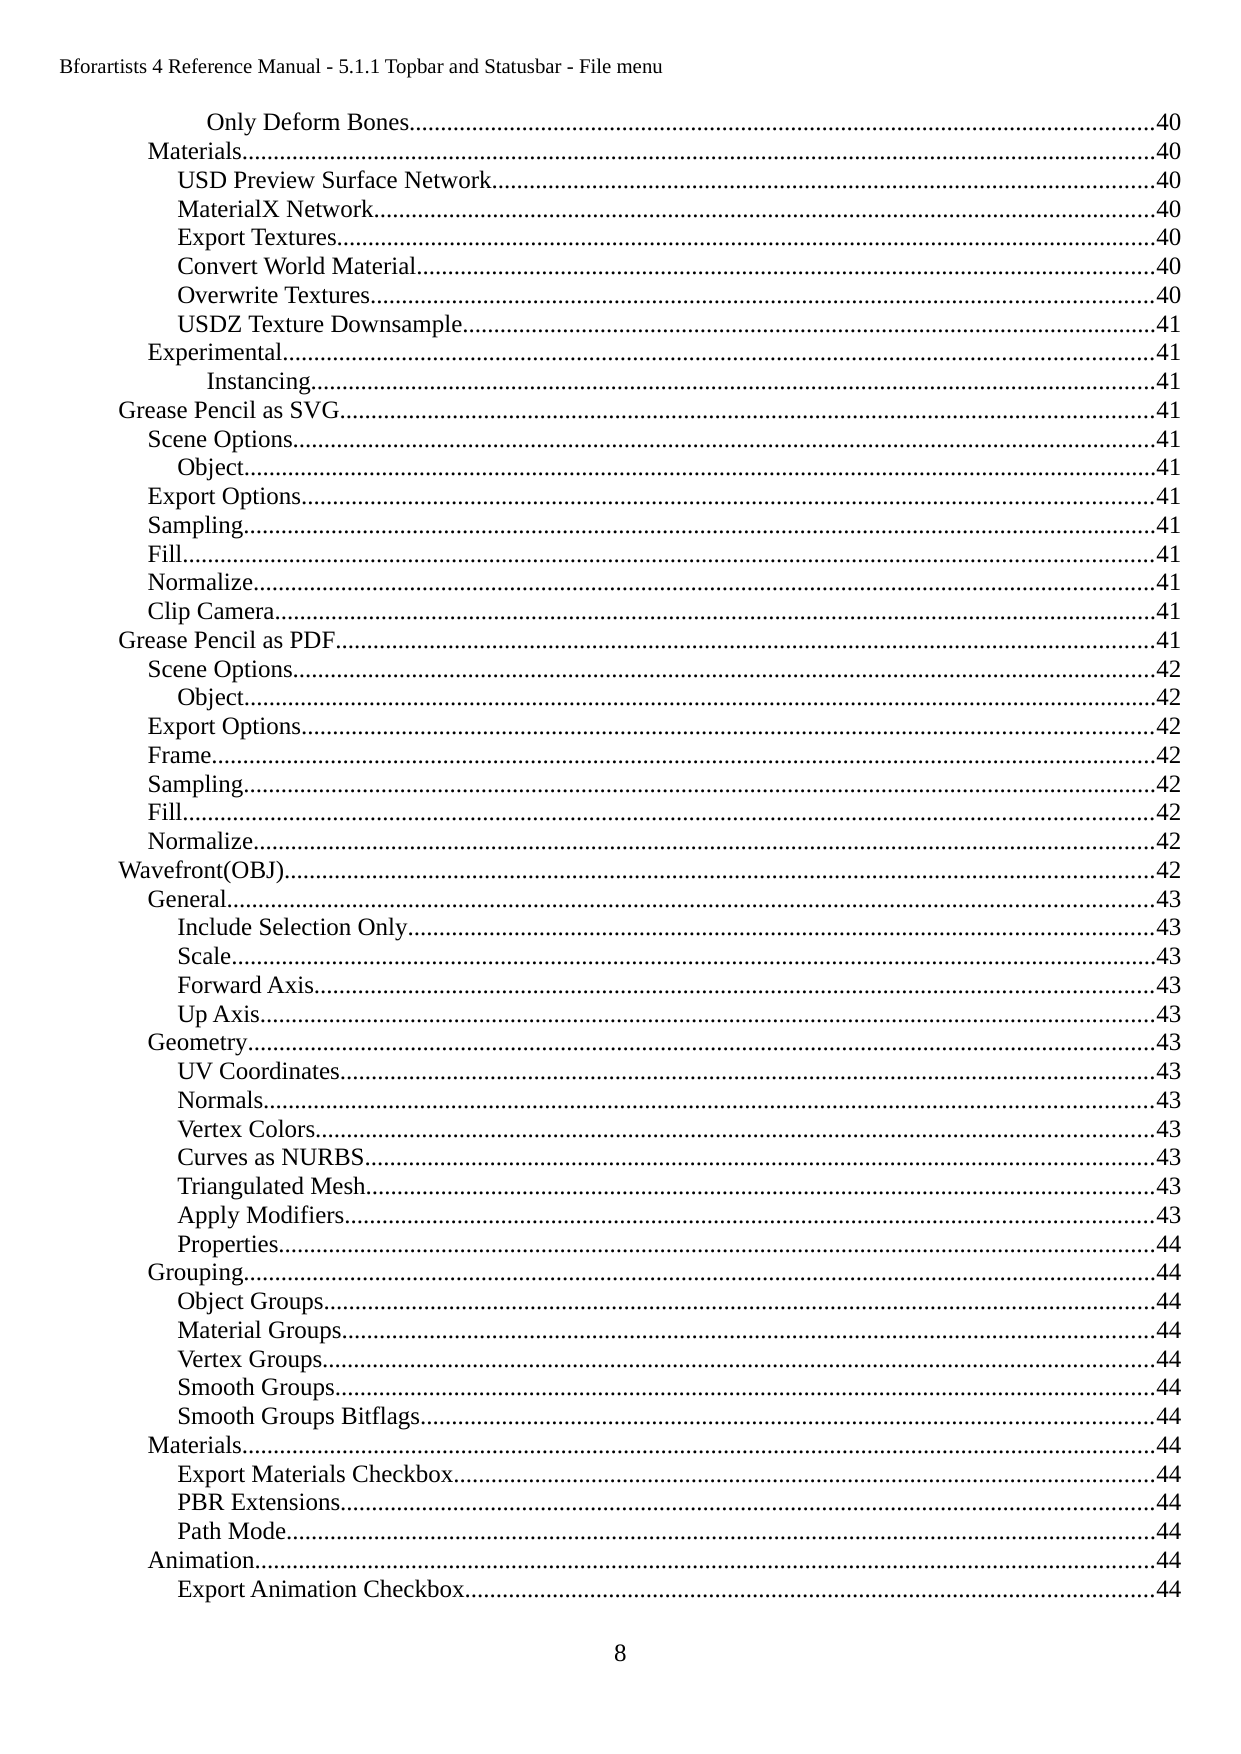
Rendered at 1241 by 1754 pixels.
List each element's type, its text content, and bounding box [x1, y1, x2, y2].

text Normalize 42 [147, 826, 1181, 855]
text Overwrite Textures 40 [177, 280, 1181, 309]
text Properties 44 [177, 1229, 1181, 1257]
text Up Axis 43 [177, 999, 1181, 1027]
text Forward Axis 43 [177, 970, 1181, 999]
text Object Groups 44 [177, 1286, 1181, 1315]
text Grouping 44 [147, 1257, 1181, 1286]
text Scene Options 42 [147, 654, 1181, 682]
text Animation 44 [147, 1545, 1181, 1574]
text MaterialX Network 40 [177, 194, 1181, 222]
text Only Deform Bones 40 [206, 107, 1181, 136]
text Materials 40 [147, 136, 1181, 165]
text Materials 44 [147, 1430, 1181, 1459]
text Clip Camera 41 [147, 596, 1181, 625]
text USD Preview Surface Network 40 [177, 165, 1181, 194]
text Scale 43 [177, 941, 1181, 970]
text General 43 [147, 884, 1181, 912]
text Smooth Groups 44 [177, 1372, 1181, 1401]
text Triangulated Mesh 43 [177, 1171, 1181, 1200]
text Vertex Colors 43 [177, 1114, 1181, 1142]
text Vertex Groups 44 [177, 1344, 1181, 1372]
text Curves as NURBS 43 [177, 1142, 1181, 1171]
text Grease Pencil as PDF 41 [118, 625, 1181, 654]
text Object 41 [177, 452, 1181, 481]
text Scene Options 41 [147, 424, 1181, 452]
text Fill 42 [147, 797, 1181, 826]
text Grease Pencil as SVG 41 [118, 395, 1181, 424]
text Material Groups 44 [177, 1315, 1181, 1344]
text Wavefront(OBJ) 42 [118, 855, 1181, 884]
text PBR Extensions 44 [177, 1487, 1181, 1516]
text Export Animation Checkbox 44 [177, 1574, 1181, 1602]
text Include Selection Only 43 [177, 912, 1181, 941]
text Fill 41 [147, 539, 1181, 567]
text UV Coordinates 43 [177, 1056, 1181, 1085]
text Sampling 41 [147, 510, 1181, 539]
text Path Mode 44 [177, 1516, 1181, 1545]
text Sampling 42 [147, 769, 1181, 797]
text USDZ Texture Downsample 41 [177, 309, 1181, 337]
text Experimental 41 [147, 337, 1181, 366]
text Normals 43 [177, 1085, 1181, 1114]
text Instancing 41 [206, 366, 1181, 395]
text Convert World Material 40 [177, 251, 1181, 280]
text Frame 42 [147, 740, 1181, 769]
text Apply Modifiers 43 [177, 1200, 1181, 1229]
text Object 42 [177, 682, 1181, 711]
text Export Materials Checkbox 44 [177, 1459, 1181, 1487]
text Export Options 41 [147, 481, 1181, 510]
text Export Options 42 [147, 711, 1181, 740]
text Export Textures 40 [177, 222, 1181, 251]
text Geometry 43 [147, 1027, 1181, 1056]
text Normalize 41 [147, 567, 1181, 596]
text Smooth Groups Bitflags 44 [177, 1401, 1181, 1430]
